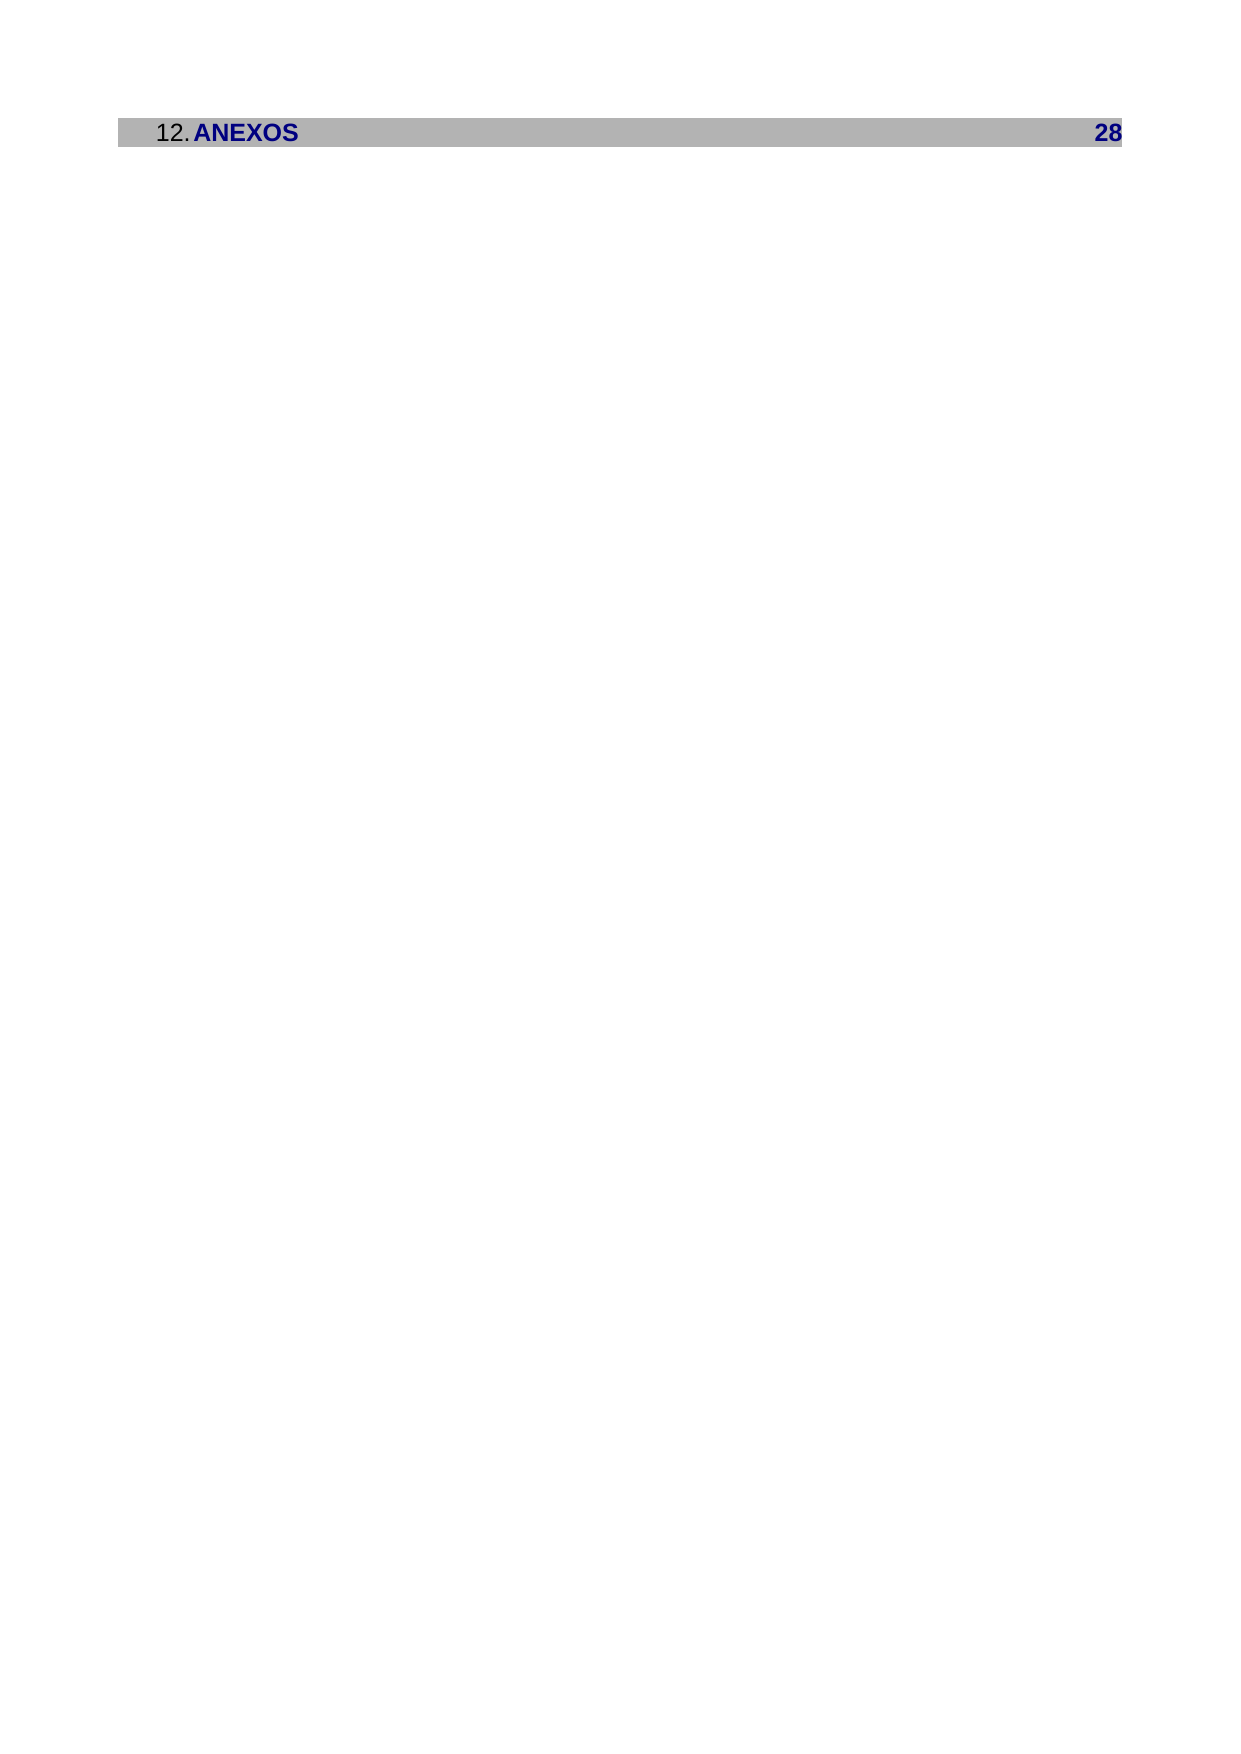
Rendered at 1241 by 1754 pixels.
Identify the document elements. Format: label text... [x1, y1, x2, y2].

list ANEXOS 28 [156, 118, 1122, 147]
